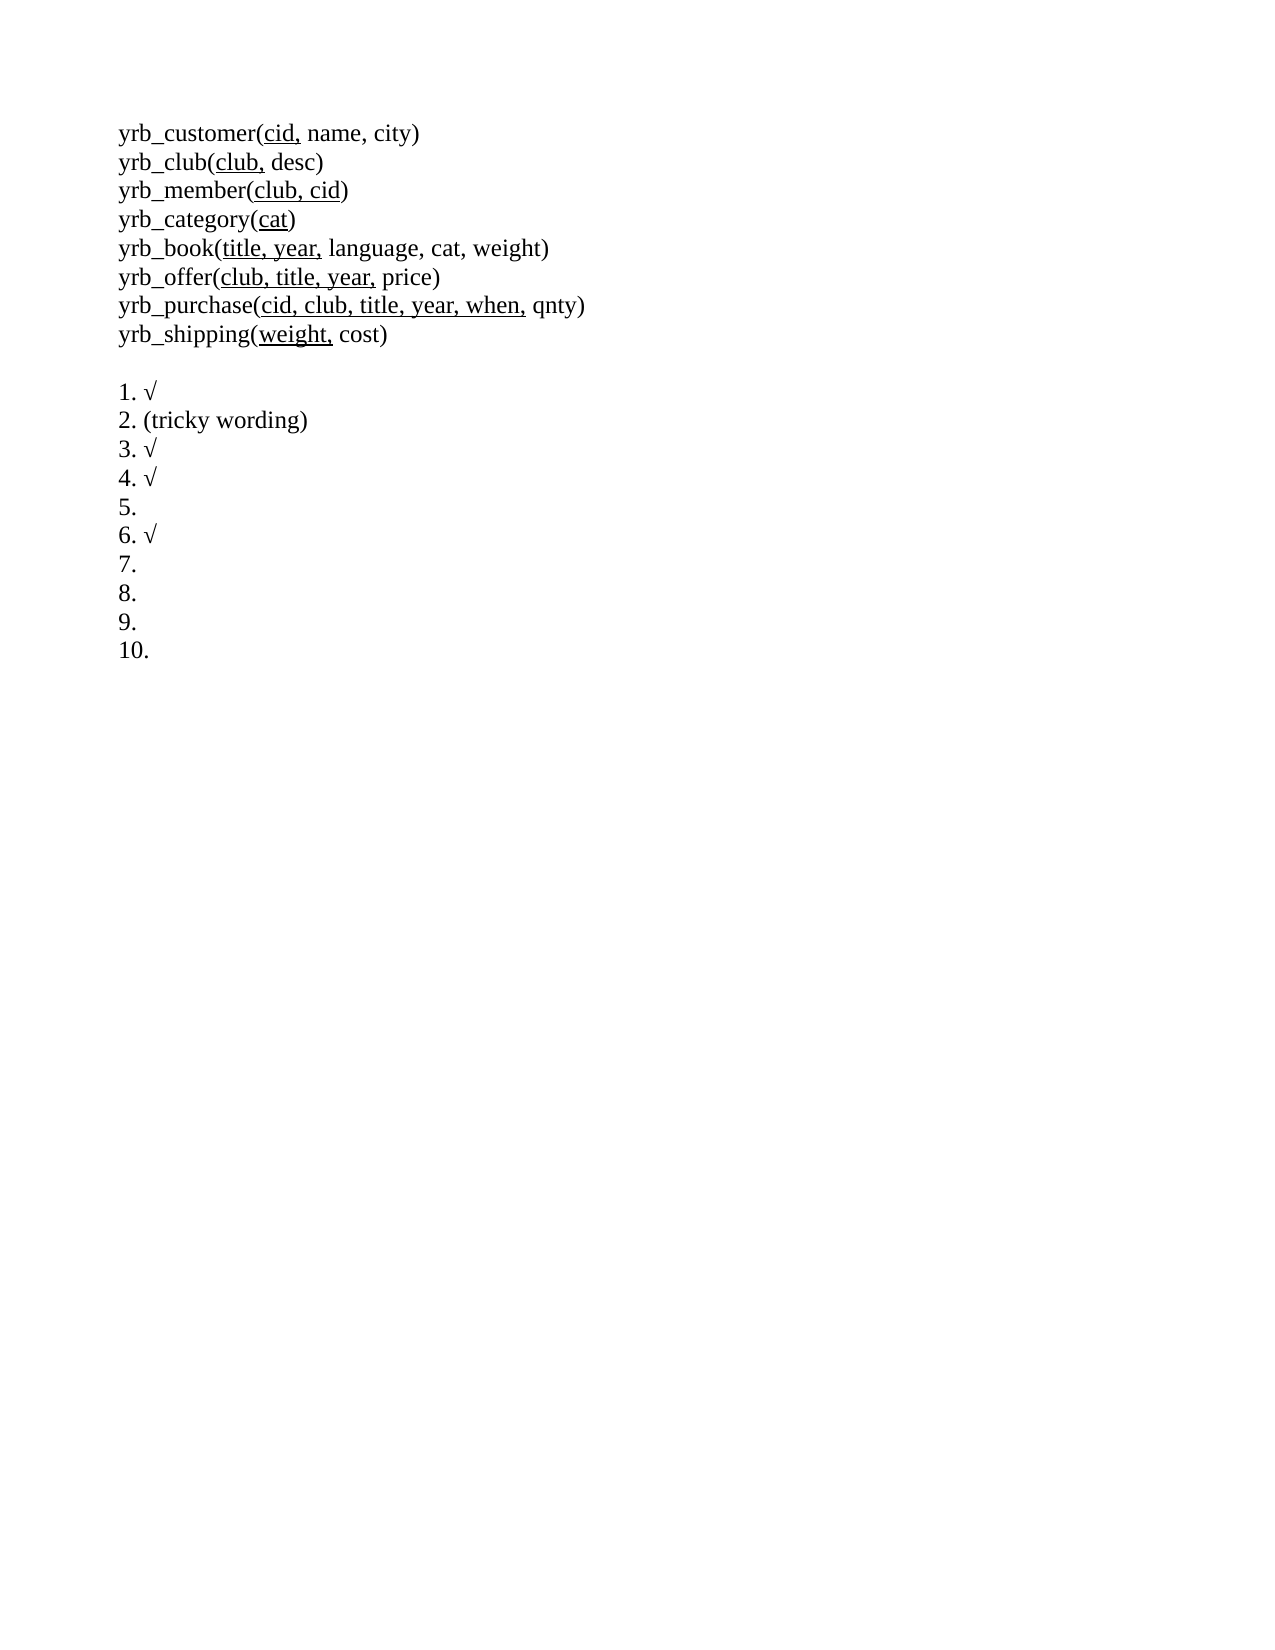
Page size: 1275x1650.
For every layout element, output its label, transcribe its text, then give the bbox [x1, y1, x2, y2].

text yrb_customer(cid, name, city) [118, 118, 1157, 147]
text 9. [118, 607, 1157, 636]
text yrb_offer(club, title, year, price) [118, 262, 1157, 291]
text 2. (tricky wording) [118, 406, 1157, 434]
text 10. [118, 636, 1157, 664]
text 6. √ [118, 521, 1157, 549]
text yrb_purchase(cid, club, title, year, when, qnty) [118, 291, 1157, 319]
text yrb_book(title, year, language, cat, weight) [118, 233, 1157, 262]
text 5. [118, 492, 1157, 521]
text 8. [118, 578, 1157, 607]
text yrb_category(cat) [118, 204, 1157, 233]
text yrb_shipping(weight, cost) [118, 319, 1157, 348]
text yrb_member(club, cid) [118, 176, 1157, 204]
text 4. √ [118, 463, 1157, 492]
text 3. √ [118, 434, 1157, 463]
text 7. [118, 549, 1157, 578]
text 1. √ [118, 377, 1157, 406]
text yrb_club(club, desc) [118, 147, 1157, 176]
